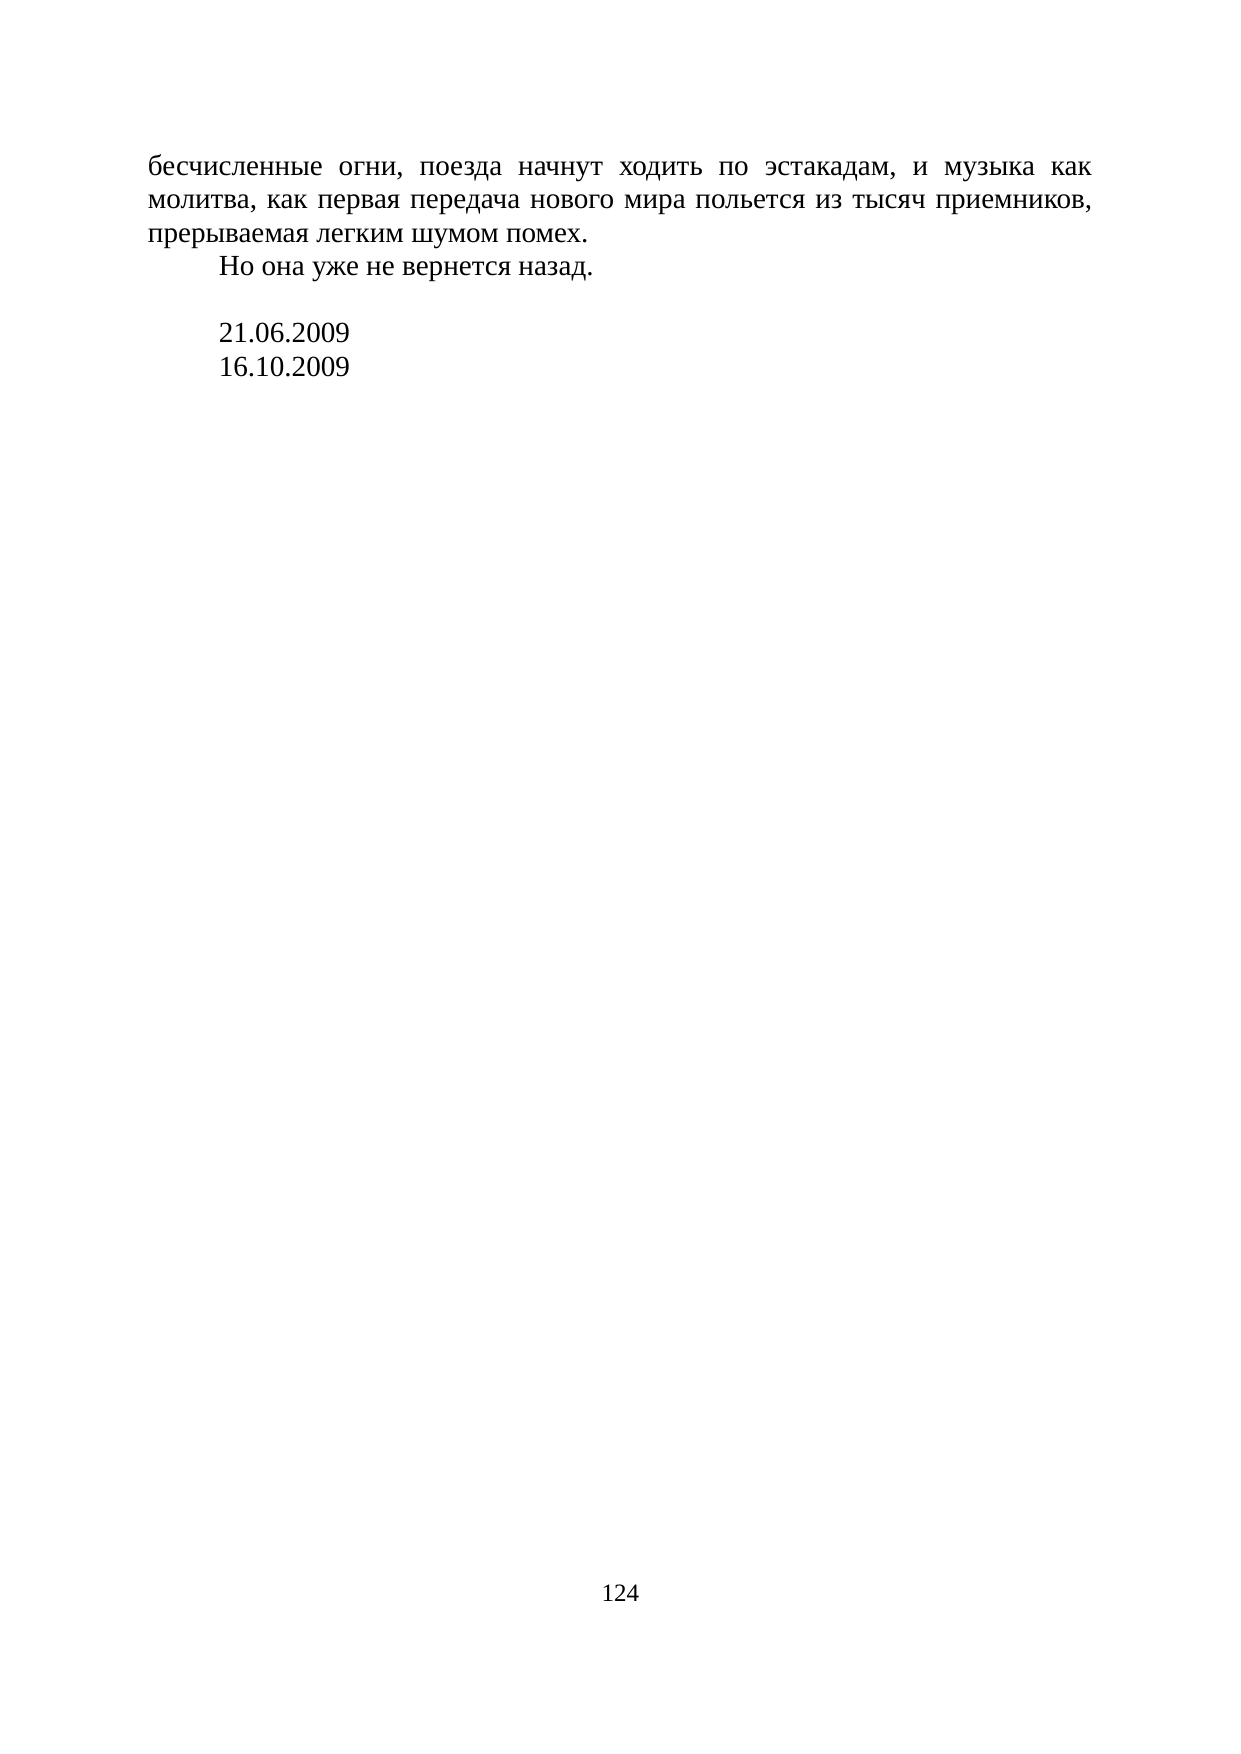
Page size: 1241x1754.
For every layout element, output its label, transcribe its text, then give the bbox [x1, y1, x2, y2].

text 16.10.2009 [148, 349, 1093, 382]
text Но она уже не вернется назад. [148, 248, 1093, 282]
text бесчисленные огни, поезда начнут ходить по эстакадам, и музыка как молитва, как первая передача нового мира польется из тысяч приемников, прерываемая легким шумом помех. [148, 148, 1093, 248]
text 21.06.2009 [148, 315, 1093, 349]
